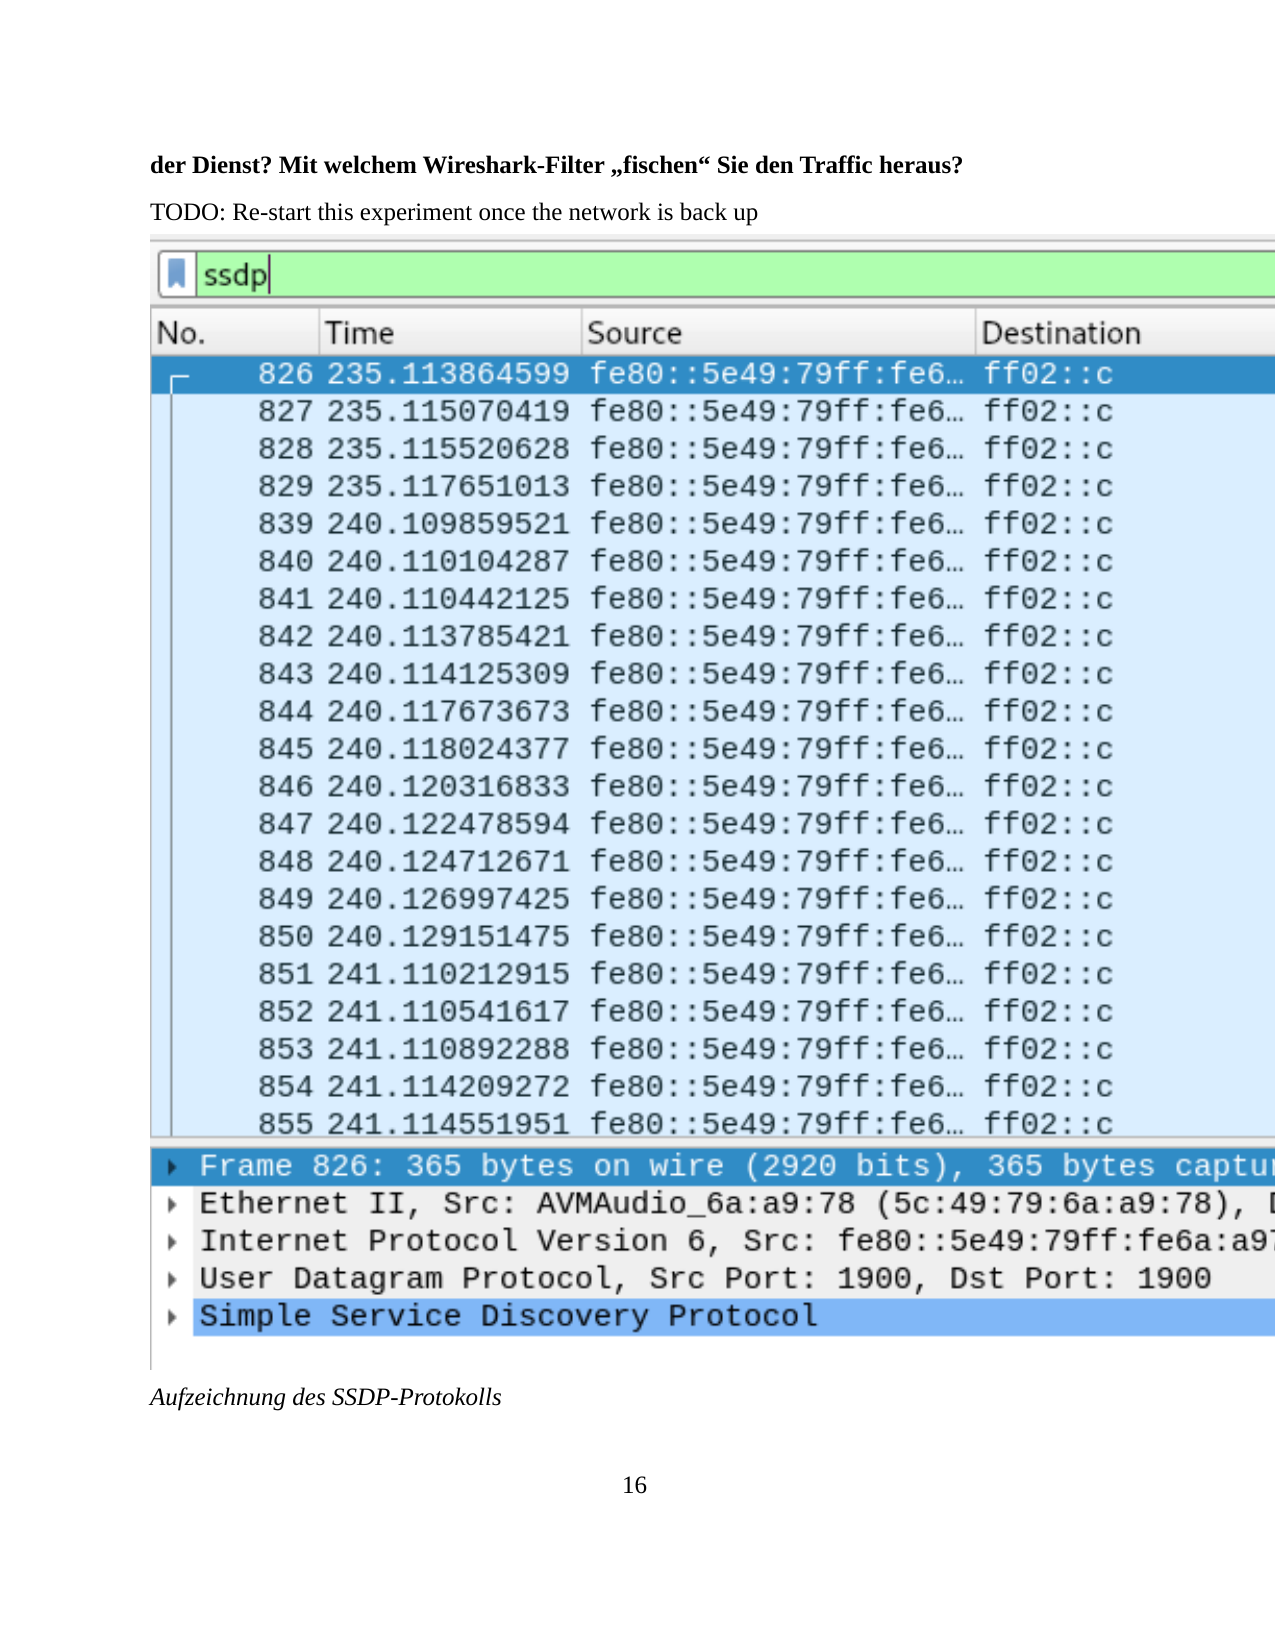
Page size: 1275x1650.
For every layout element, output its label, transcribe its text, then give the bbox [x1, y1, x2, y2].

text TODO: Re-start this experiment once the network is back up [150, 197, 1125, 225]
text der Dienst? Mit welchem Wireshark-Filter „fischen“ Sie den Traffic heraus? [150, 150, 1125, 179]
picture [150, 234, 1275, 1370]
text Aufzeichnung des SSDP-Protokolls [150, 1382, 1125, 1411]
